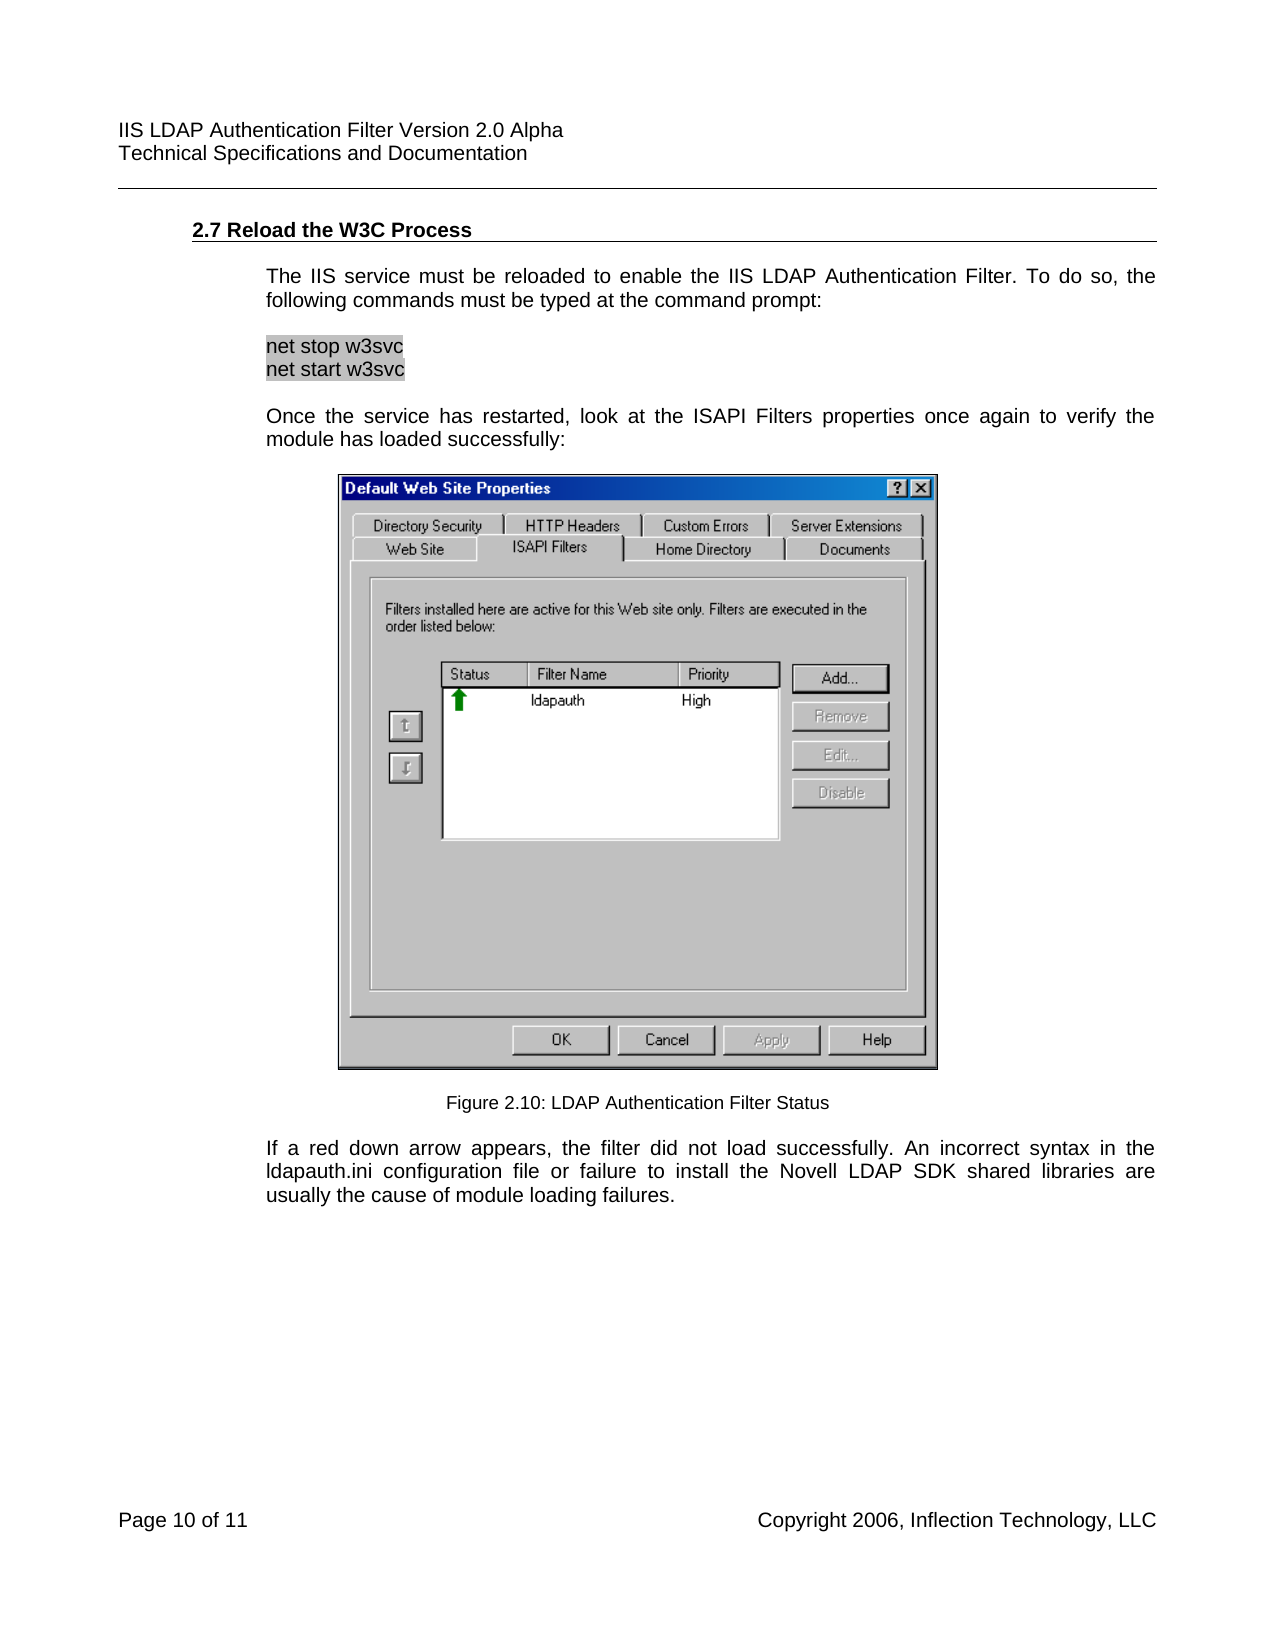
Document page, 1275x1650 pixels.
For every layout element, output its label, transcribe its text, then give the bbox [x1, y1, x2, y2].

text If a red down arrow appears, the filter did not load successfully. An incorrect syntax in the ldapauth.ini configuration file or failure to install the Novell LDAP SDK shared libraries are usually the cause of module loading failures. [266, 1137, 1157, 1207]
picture [339, 475, 937, 1069]
text Once the service has restarted, look at the ISAPI Filters properties once again to verify the module has loaded successfully: [266, 404, 1157, 451]
text 2.7 Reload the W3C Process [192, 218, 1157, 241]
text net start w3svc [266, 358, 1157, 381]
text The IIS service must be reloaded to enable the IIS LDAP Authentication Filter. To do so, the following commands must be typed at the command prompt: [266, 265, 1157, 311]
text Figure 2.10: LDAP Authentication Filter Status [118, 1093, 1157, 1114]
text net stop w3svc [266, 334, 1157, 358]
